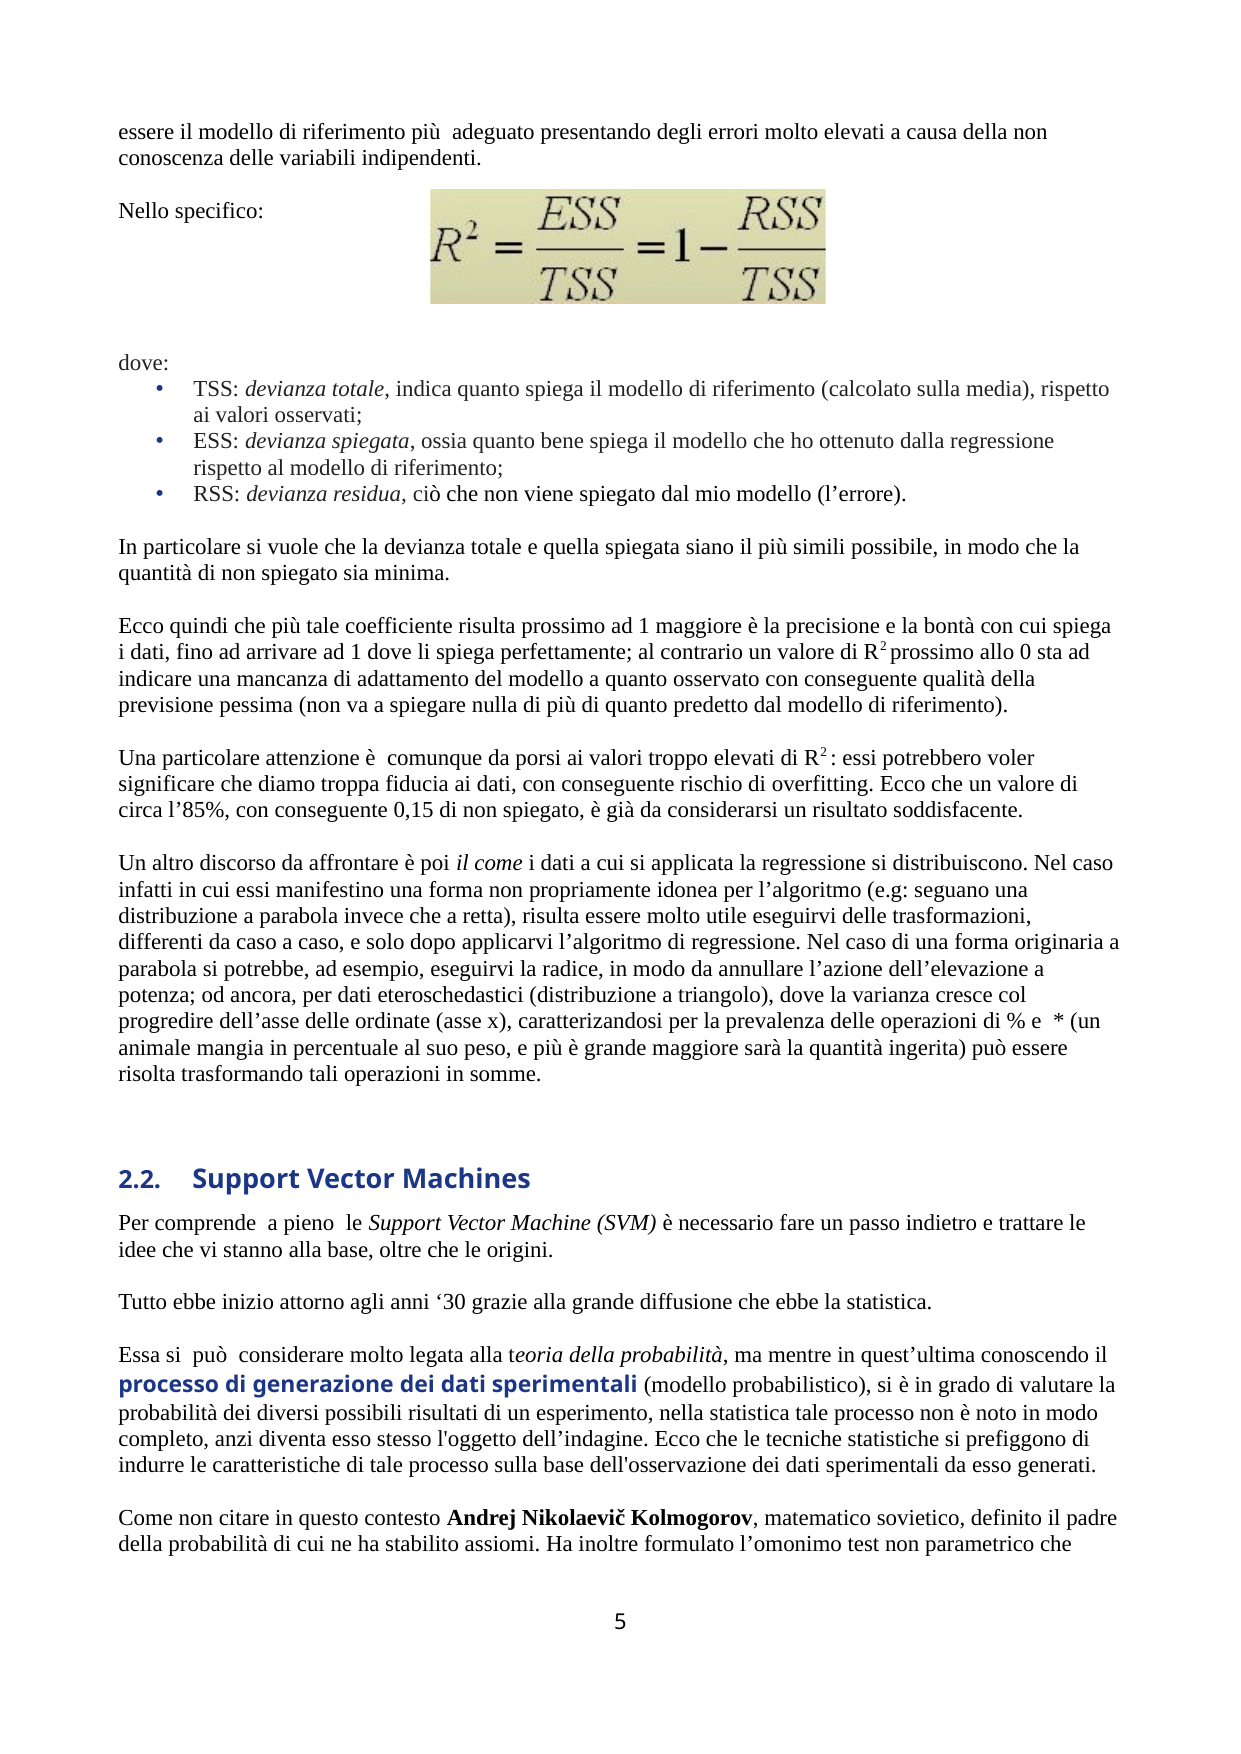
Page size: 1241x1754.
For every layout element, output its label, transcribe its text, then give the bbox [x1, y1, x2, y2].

text Nello specifico: [118, 197, 430, 223]
text Tutto ebbe inizio attorno agli anni ‘30 grazie alla grande diffusione che ebbe la statistica. [118, 1288, 1122, 1315]
text In particolare si vuole che la devianza totale e quella spiegata siano il più simili possibile, in modo che la quantità di non spiegato sia minima. [118, 533, 1122, 586]
text [826, 197, 1122, 223]
subtitle Support Vector Machines [118, 1160, 1122, 1197]
text Una particolare attenzione è comunque da porsi ai valori troppo elevati di R2 : essi potrebbero voler significare che diamo troppa fiducia ai dati, con conseguente rischio di overfitting. Ecco che un valore di circa l’85%, con conseguente 0,15 di non spiegato, è già da considerarsi un risultato soddisfacente. [118, 744, 1122, 823]
text Essa si può considerare molto legata alla teoria della probabilità, ma mentre in quest’ultima conoscendo il processo di generazione dei dati sperimentali (modello probabilistico), si è in grado di valutare la probabilità dei diversi possibili risultati di un esperimento, nella statistica tale processo non è noto in modo completo, anzi diventa esso stesso l'oggetto dell’indagine. Ecco che le tecniche statistiche si prefiggono di indurre le caratteristiche di tale processo sulla base dell'osservazione dei dati sperimentali da esso generati. [118, 1341, 1122, 1478]
list ESS: devianza spiegata, ossia quanto bene spiega il modello che ho ottenuto dalla regressione rispetto al modello di riferimento; [156, 428, 1122, 480]
text Come non citare in questo contesto Andrej Nikolaevič Kolmogorov, matematico sovietico, definito il padre della probabilità di cui ne ha stabilito assiomi. Ha inoltre formulato l’omonimo test non parametrico che [118, 1504, 1122, 1557]
text essere il modello di riferimento più adeguato presentando degli errori molto elevati a causa della non conoscenza delle variabili indipendenti. [118, 118, 1122, 171]
list RSS: devianza residua, ciò che non viene spiegato dal mio modello (l’errore). [156, 480, 1122, 507]
text dove: [118, 348, 1122, 375]
text Ecco quindi che più tale coefficiente risulta prossimo ad 1 maggiore è la precisione e la bontà con cui spiega i dati, fino ad arrivare ad 1 dove li spiega perfettamente; al contrario un valore di R2 prossimo allo 0 sta ad indicare una mancanza di adattamento del modello a quanto osservato con conseguente qualità della previsione pessima (non va a spiegare nulla di più di quanto predetto dal modello di riferimento). [118, 612, 1122, 717]
list TSS: devianza totale, indica quanto spiega il modello di riferimento (calcolato sulla media), rispetto ai valori osservati; [156, 375, 1122, 428]
picture [430, 189, 826, 304]
text Per comprende a pieno le Support Vector Machine (SVM) è necessario fare un passo indietro e trattare le idee che vi stanno alla base, oltre che le origini. [118, 1209, 1122, 1262]
text Un altro discorso da affrontare è poi il come i dati a cui si applicata la regressione si distribuiscono. Nel caso infatti in cui essi manifestino una forma non propriamente idonea per l’algoritmo (e.g: seguano una distribuzione a parabola invece che a retta), risulta essere molto utile eseguirvi delle trasformazioni, differenti da caso a caso, e solo dopo applicarvi l’algoritmo di regressione. Nel caso di una forma originaria a parabola si potrebbe, ad esempio, eseguirvi la radice, in modo da annullare l’azione dell’elevazione a potenza; od ancora, per dati eteroschedastici (distribuzione a triangolo), dove la varianza cresce col progredire dell’asse delle ordinate (asse x), caratterizandosi per la prevalenza delle operazioni di % e * (un animale mangia in percentuale al suo peso, e più è grande maggiore sarà la quantità ingerita) può essere risolta trasformando tali operazioni in somme. [118, 849, 1122, 1086]
